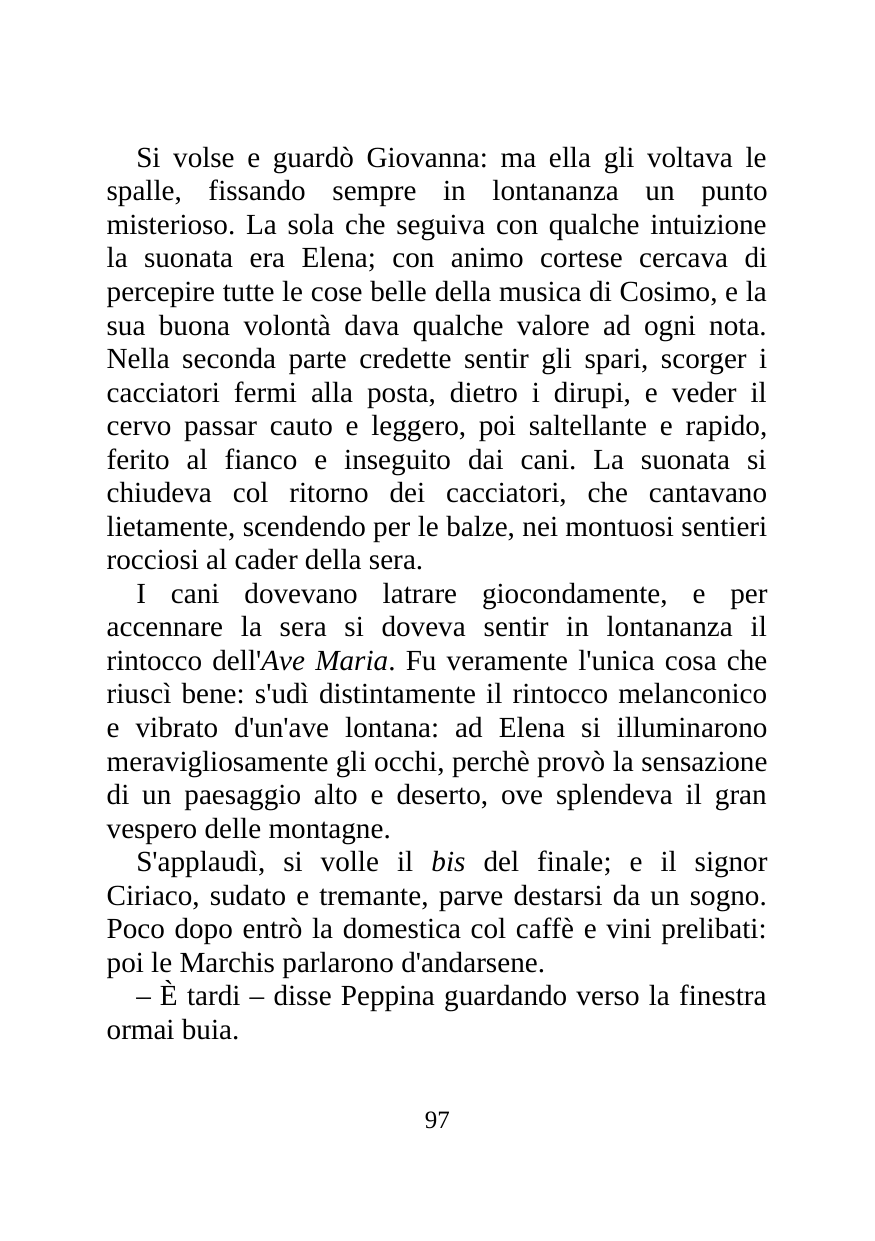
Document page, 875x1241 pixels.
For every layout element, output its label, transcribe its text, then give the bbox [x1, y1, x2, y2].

text – È tardi – disse Peppina guardando verso la finestra ormai buia. [106, 978, 768, 1046]
text Si volse e guardò Giovanna: ma ella gli voltava le spalle, fissando sempre in lontananza un punto misterioso. La sola che seguiva con qualche intuizione la suonata era Elena; con animo cortese cercava di percepire tutte le cose belle della musica di Cosimo, e la sua buona volontà dava qualche valore ad ogni nota. Nella seconda parte credette sentir gli spari, scorger i cacciatori fermi alla posta, dietro i dirupi, e veder il cervo passar cauto e leggero, poi saltellante e rapido, ferito al fianco e inseguito dai cani. La suonata si chiudeva col ritorno dei cacciatori, che cantavano lietamente, scendendo per le balze, nei montuosi sentieri rocciosi al cader della sera. [106, 140, 768, 576]
text S'applaudì, si volle il bis del finale; e il signor Ciriaco, sudato e tremante, parve destarsi da un sogno. Poco dopo entrò la domestica col caffè e vini prelibati: poi le Marchis parlarono d'andarsene. [106, 844, 768, 978]
text I cani dovevano latrare giocondamente, e per accennare la sera si doveva sentir in lontananza il rintocco dell'Ave Maria. Fu veramente l'unica cosa che riuscì bene: s'udì distintamente il rintocco melanconico e vibrato d'un'ave lontana: ad Elena si illuminarono meravigliosamente gli occhi, perchè provò la sensazione di un paesaggio alto e deserto, ove splendeva il gran vespero delle montagne. [106, 576, 768, 844]
